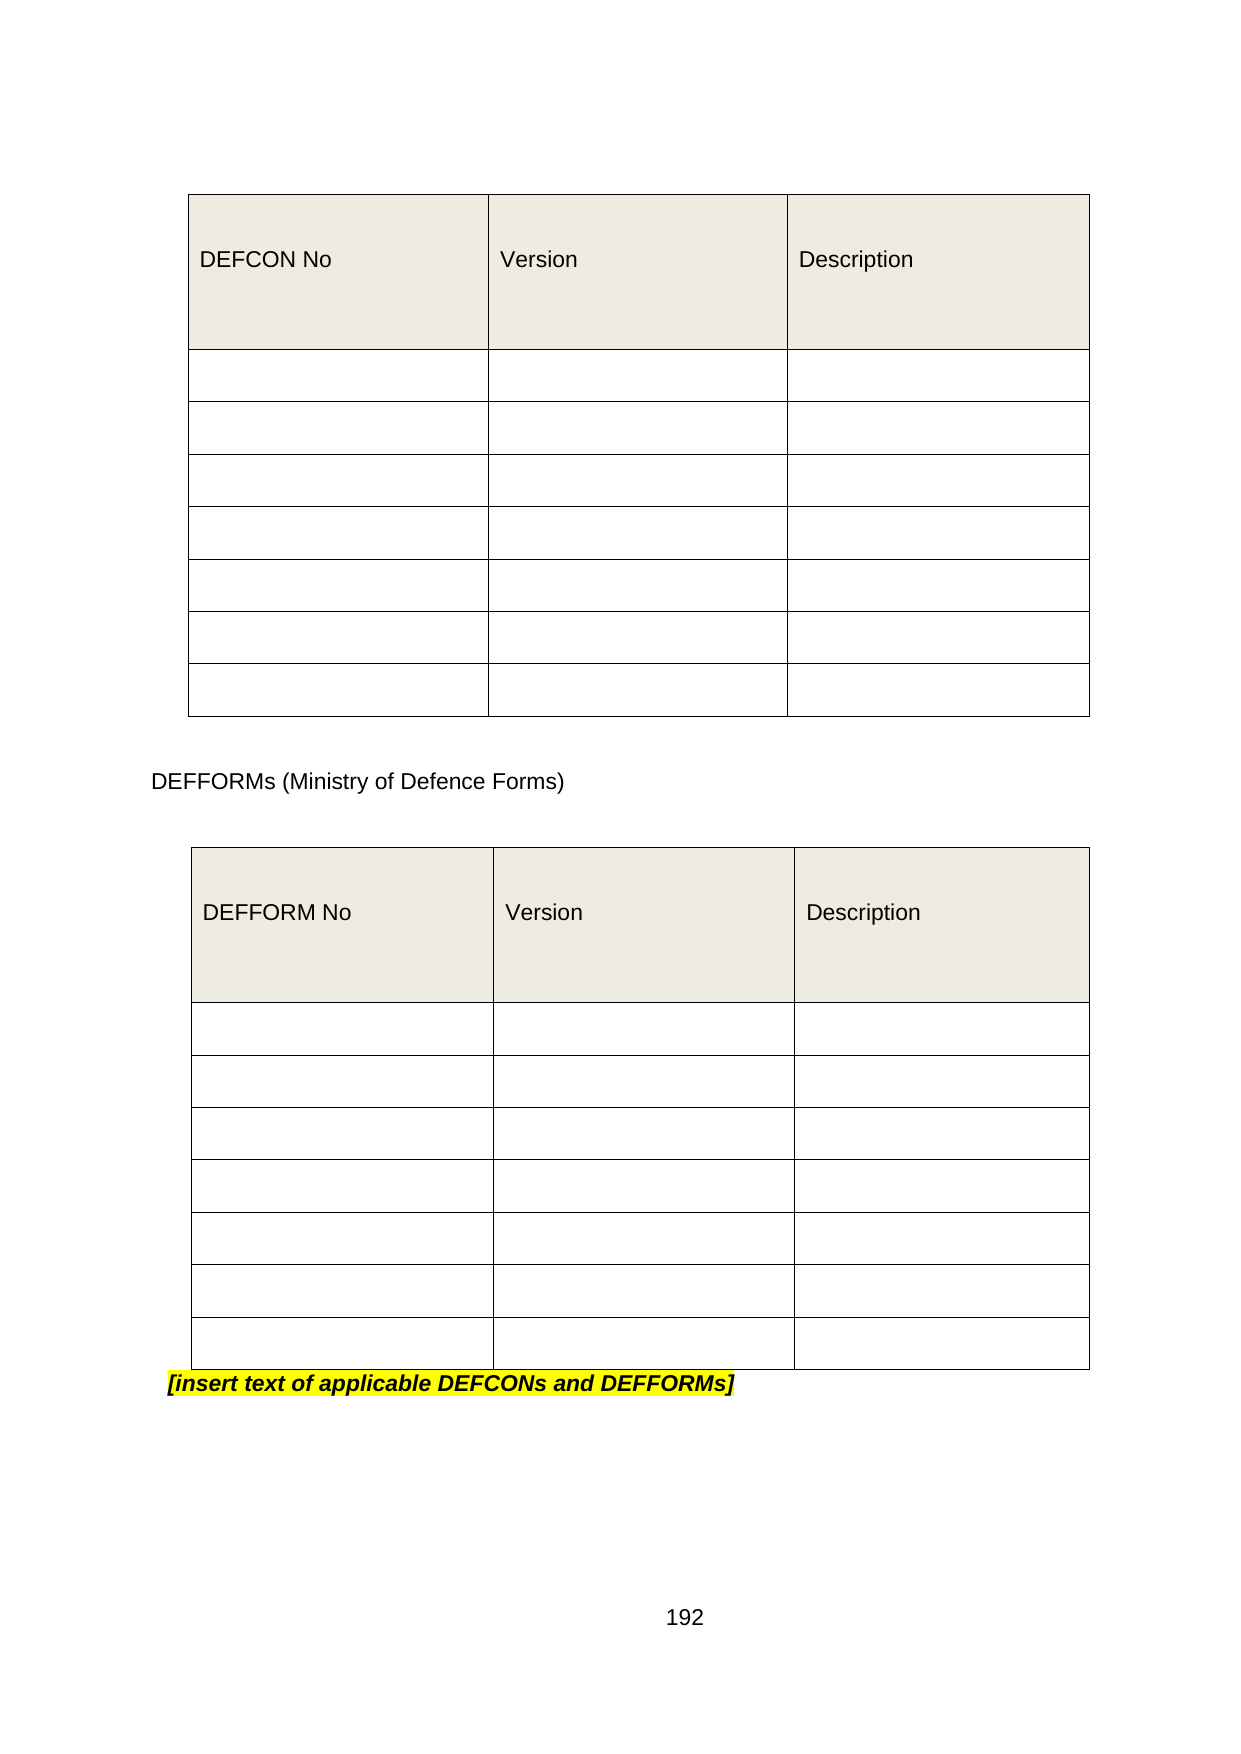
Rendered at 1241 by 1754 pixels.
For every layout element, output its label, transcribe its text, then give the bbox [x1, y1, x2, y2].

table_cell [192, 1318, 493, 1369]
table_cell [189, 507, 488, 558]
table_cell [494, 1056, 794, 1107]
table_cell [489, 612, 787, 663]
table_cell [489, 560, 787, 611]
table_header Version [489, 195, 787, 349]
table_cell [189, 402, 488, 454]
table_cell [788, 350, 1089, 401]
table_cell [494, 1003, 794, 1054]
table_cell [494, 1108, 794, 1159]
table_cell [192, 1160, 493, 1212]
table_cell [189, 664, 488, 716]
table_cell [192, 1003, 493, 1054]
table_cell [795, 1108, 1089, 1159]
table_cell [489, 350, 787, 401]
table_cell [489, 507, 787, 558]
table_cell [795, 1003, 1089, 1054]
table_cell [788, 507, 1089, 558]
table_cell [189, 350, 488, 401]
table_header Description [788, 195, 1089, 349]
table_cell [795, 1056, 1089, 1107]
table_cell [489, 455, 787, 506]
table_cell [788, 612, 1089, 663]
table_header DEFCON No [189, 195, 488, 349]
table_header Description [795, 848, 1089, 1002]
table_cell [489, 664, 787, 716]
table_cell [489, 402, 787, 454]
table_cell [189, 560, 488, 611]
table_cell [192, 1213, 493, 1264]
text [insert text of applicable DEFCONs and DEFFORMs] [150, 1370, 741, 1396]
table_cell [494, 1160, 794, 1212]
table_cell [494, 1213, 794, 1264]
table_cell [795, 1213, 1089, 1264]
text DEFFORMs (Ministry of Defence Forms) [151, 768, 1071, 794]
table_cell [788, 560, 1089, 611]
table_cell [788, 402, 1089, 454]
table_cell [795, 1265, 1089, 1317]
table_cell [788, 455, 1089, 506]
table_cell [192, 1108, 493, 1159]
table_cell [494, 1318, 794, 1369]
table_cell [192, 1265, 493, 1317]
table_cell [192, 1056, 493, 1107]
table_header Version [494, 848, 794, 1002]
table_cell [795, 1318, 1089, 1369]
table_cell [189, 612, 488, 663]
table_header DEFFORM No [192, 848, 493, 1002]
table_cell [795, 1160, 1089, 1212]
table_cell [494, 1265, 794, 1317]
table_cell [189, 455, 488, 506]
table_cell [788, 664, 1089, 716]
